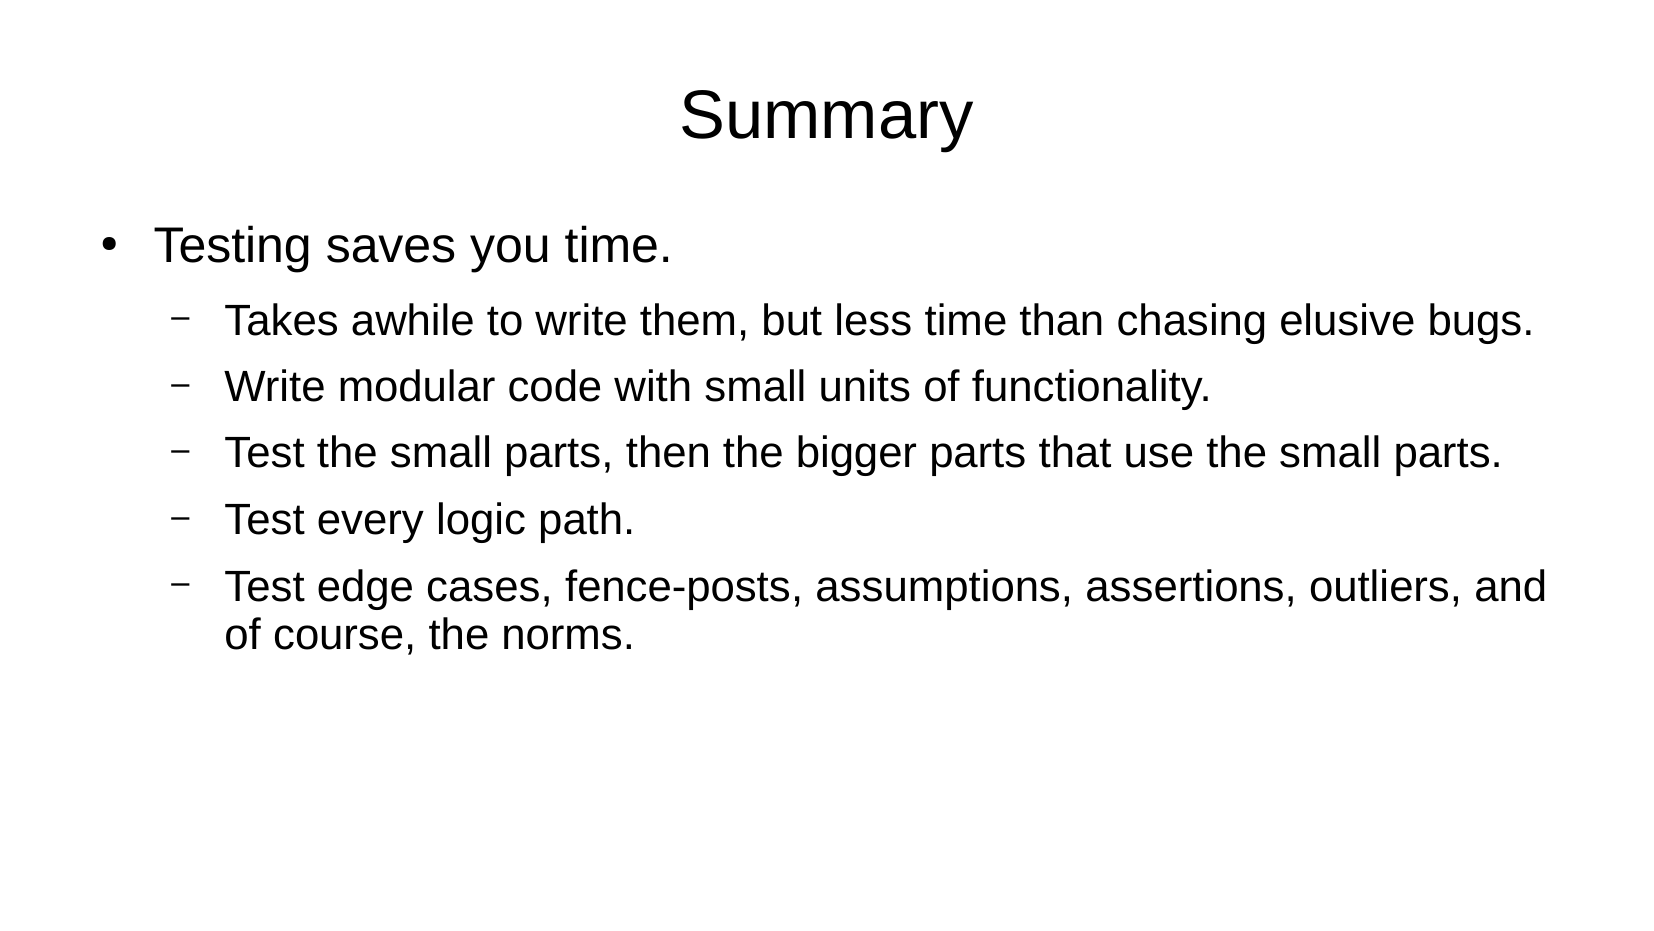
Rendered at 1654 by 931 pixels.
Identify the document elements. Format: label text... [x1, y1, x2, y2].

list Testing saves you time. Takes awhile to write them, but less time than chasing elusive bugs. Write modular code with small units of functionality. Test the small parts, then the bigger parts that use the small parts. Test every logic path. Test edge cases, fence-posts, assumptions, assertions, outliers, and of course, the norms. [82, 217, 1571, 758]
title Summary [82, 37, 1571, 193]
